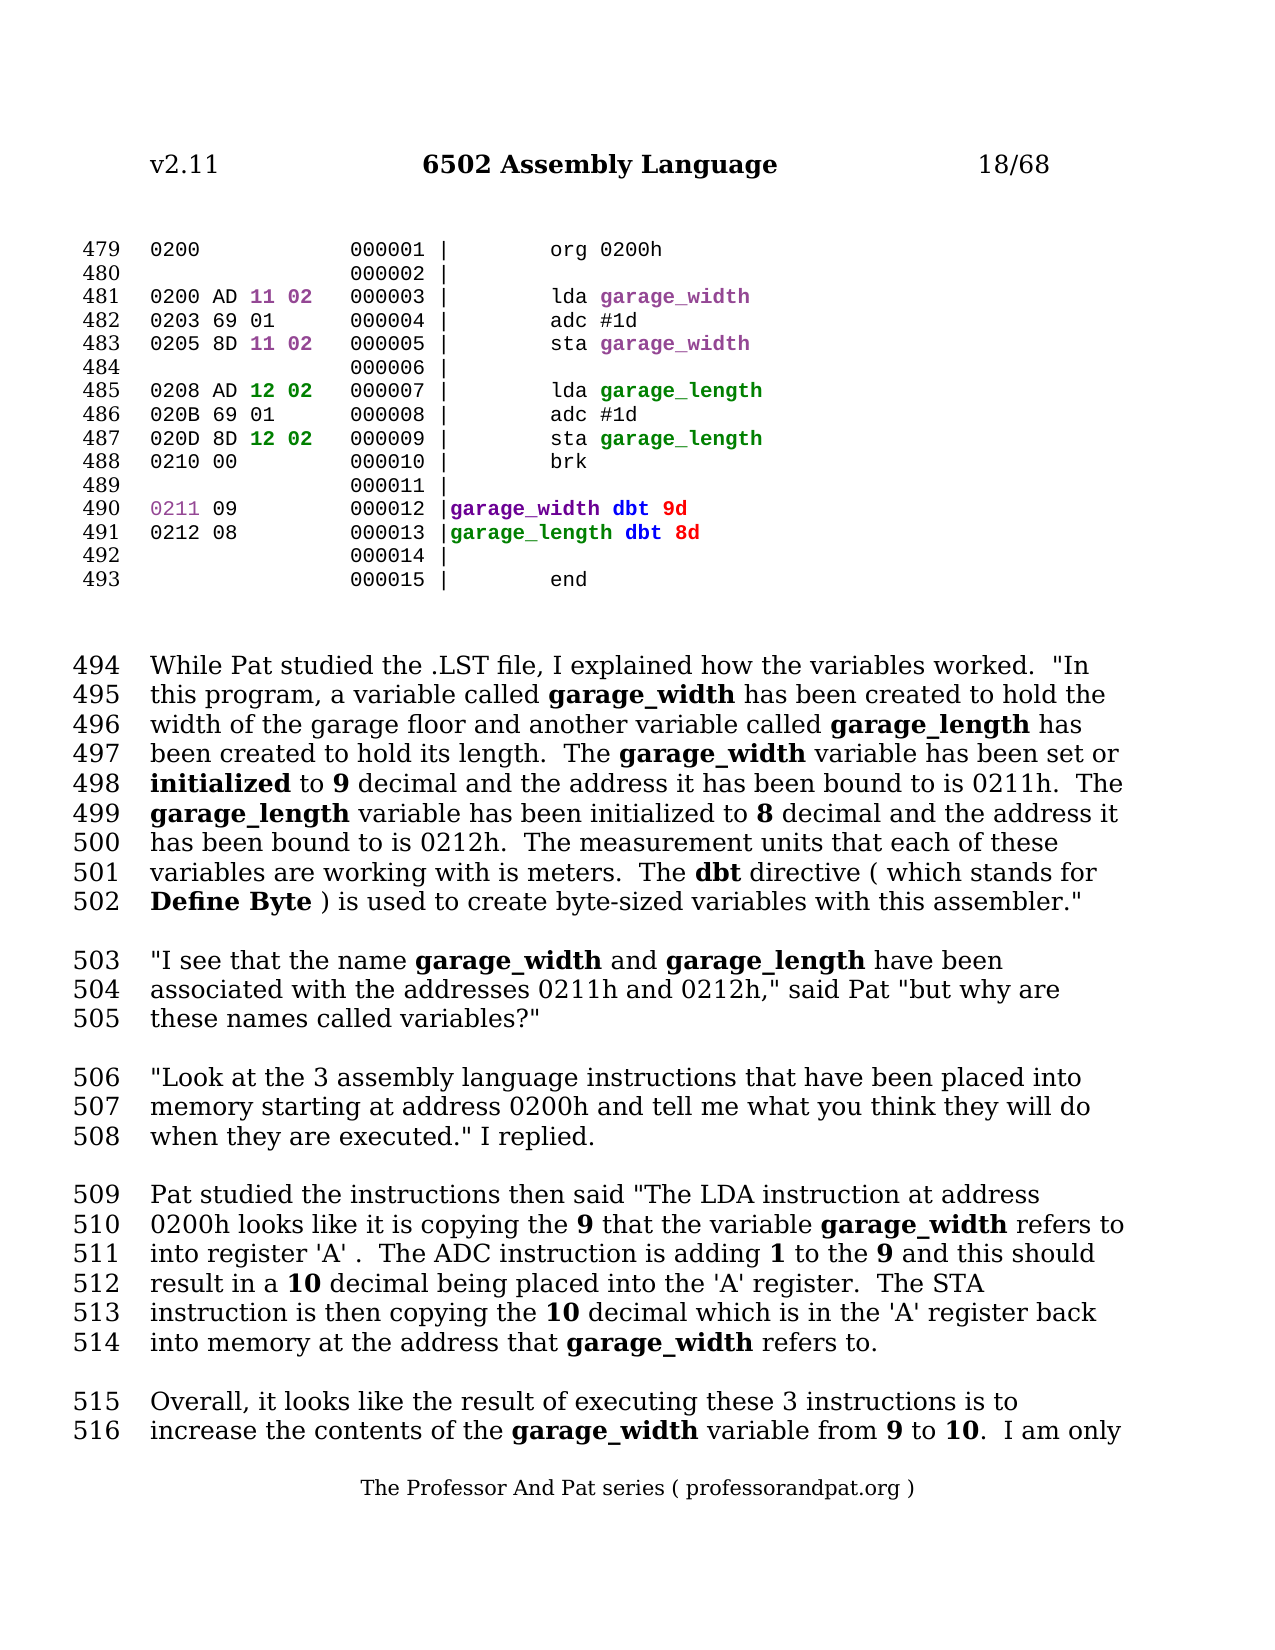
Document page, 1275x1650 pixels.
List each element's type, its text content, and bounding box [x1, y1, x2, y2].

text 0208 AD 12 02 000007 | lda garage_length [150, 381, 1125, 404]
text 0211 09 000012 |garage_width dbt 9d [150, 498, 1125, 522]
text 0200 000001 | org 0200h [150, 239, 1125, 263]
text 020D 8D 12 02 000009 | sta garage_length [150, 428, 1125, 451]
text 000015 | end [150, 569, 1125, 592]
text "Look at the 3 assembly language instructions that have been placed into memory starting at address 0200h and tell me what you think they will do when they are executed." I replied. [150, 1063, 1125, 1151]
text 000006 | [150, 357, 1125, 381]
text 0212 08 000013 |garage_length dbt 8d [150, 522, 1125, 545]
text Pat studied the instructions then said "The LDA instruction at address 0200h looks like it is copying the 9 that the variable garage_width refers to into register 'A' . The ADC instruction is adding 1 to the 9 and this should result in a 10 decimal being placed into the 'A' register. The STA instruction is then copying the 10 decimal which is in the 'A' register back into memory at the address that garage_width refers to. [150, 1180, 1125, 1357]
text While Pat studied the .LST file, I explained how the variables worked. "In this program, a variable called garage_width has been created to hold the width of the garage floor and another variable called garage_length has been created to hold its length. The garage_width variable has been set or initialized to 9 decimal and the address it has been bound to is 0211h. The garage_length variable has been initialized to 8 decimal and the address it has been bound to is 0212h. The measurement units that each of these variables are working with is meters. The dbt directive ( which stands for Define Byte ) is used to create byte-sized variables with this assembler." [150, 651, 1125, 917]
text Overall, it looks like the result of executing these 3 instructions is to increase the contents of the garage_width variable from 9 to 10. I am only [150, 1387, 1125, 1446]
text 0205 8D 11 02 000005 | sta garage_width [150, 333, 1125, 357]
text 000014 | [150, 545, 1125, 569]
text 0203 69 01 000004 | adc #1d [150, 310, 1125, 333]
text 0210 00 000010 | brk [150, 451, 1125, 475]
text 000002 | [150, 263, 1125, 286]
text 0200 AD 11 02 000003 | lda garage_width [150, 286, 1125, 310]
text "I see that the name garage_width and garage_length have been associated with the addresses 0211h and 0212h," said Pat "but why are these names called variables?" [150, 946, 1125, 1034]
text 020B 69 01 000008 | adc #1d [150, 404, 1125, 428]
text 000011 | [150, 475, 1125, 498]
